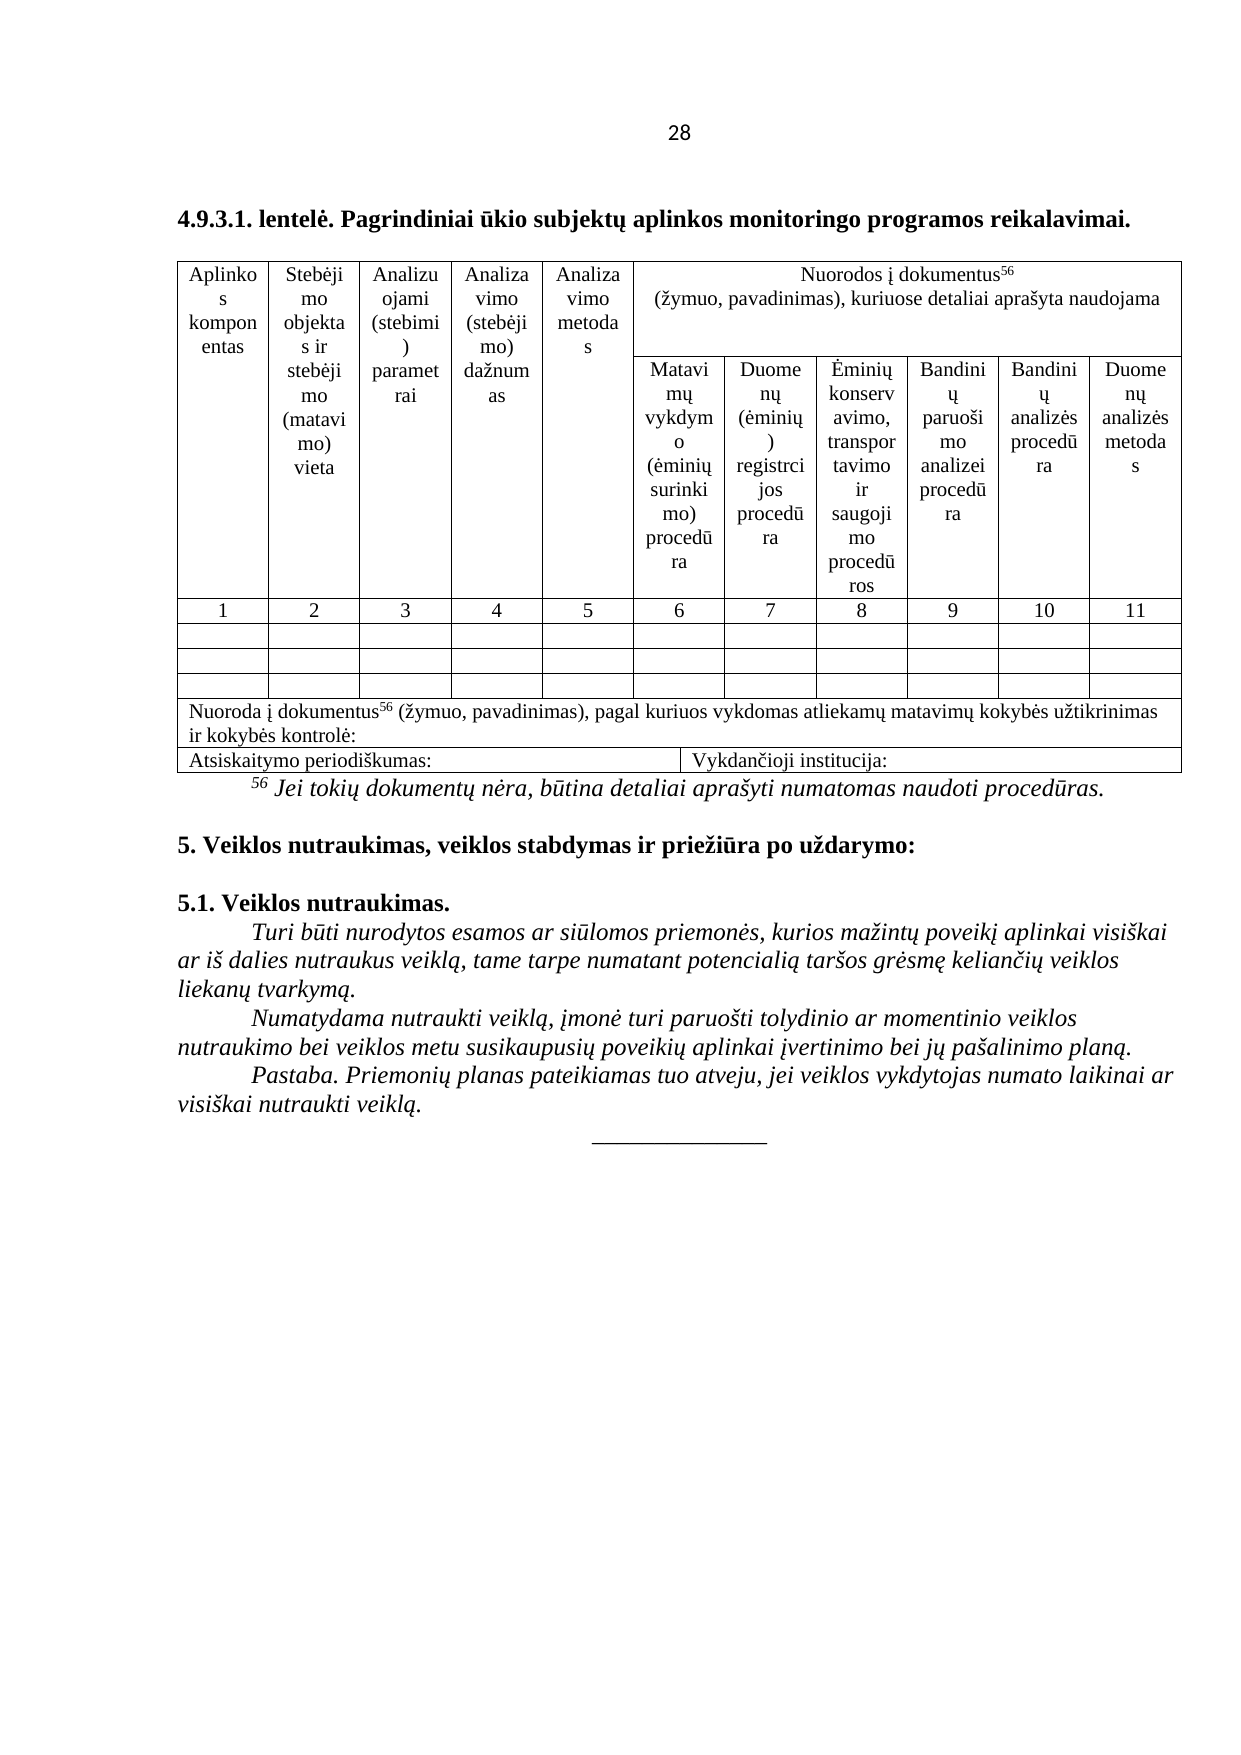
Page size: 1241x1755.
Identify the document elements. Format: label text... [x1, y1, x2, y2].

table_cell Ėminių konservavimo, transportavimo ir saugojimo procedūros [817, 357, 907, 597]
table_cell [360, 624, 451, 648]
text 4.9.3.1. lentelė. Pagrindiniai ūkio subjektų aplinkos monitoringo programos reikalavimai. [177, 204, 1181, 232]
table_cell [543, 674, 633, 698]
table_cell [634, 674, 724, 698]
table_cell Duomenų (ėminių) registrcijos procedūra [725, 357, 816, 597]
table_cell [725, 649, 816, 673]
table_cell 4 [452, 599, 542, 622]
table_cell [634, 624, 724, 648]
table_header Stebėjimo objektas ir stebėjimo (matavimo) vieta [269, 262, 359, 597]
table_cell [360, 674, 451, 698]
table_cell 8 [817, 599, 907, 622]
table_cell [178, 649, 268, 673]
table_cell [999, 649, 1089, 673]
table_cell [452, 624, 542, 648]
text 56 Jei tokių dokumentų nėra, būtina detaliai aprašyti numatomas naudoti procedūras. [177, 773, 1181, 802]
table_cell [725, 624, 816, 648]
text 5. Veiklos nutraukimas, veiklos stabdymas ir priežiūra po uždarymo: [177, 831, 1181, 859]
table_header Analizuojami (stebimi) parametrai [360, 262, 451, 597]
table_cell [725, 674, 816, 698]
table_cell Vykdančioji institucija: [681, 748, 1181, 772]
table_cell [817, 649, 907, 673]
table_cell 7 [725, 599, 816, 622]
table_cell [452, 674, 542, 698]
table_cell 10 [999, 599, 1089, 622]
table_cell 6 [634, 599, 724, 622]
table_cell Atsiskaitymo periodiškumas: [178, 748, 680, 772]
table_cell [178, 674, 268, 698]
table_cell [999, 674, 1089, 698]
table_cell 2 [269, 599, 359, 622]
text Turi būti nurodytos esamos ar siūlomos priemonės, kurios mažintų poveikį aplinkai visiškai ar iš dalies nutraukus veiklą, tame tarpe numatant potencialią taršos grėsmę keliančių veiklos liekanų tvarkymą. [177, 917, 1181, 1003]
table_header Aplinkos komponentas [178, 262, 268, 597]
table_cell [817, 624, 907, 648]
table_header Analizavimo (stebėjimo) dažnumas [452, 262, 542, 597]
table_cell [543, 649, 633, 673]
table_cell Bandinių analizės procedūra [999, 357, 1089, 597]
table_cell 11 [1090, 599, 1181, 622]
table_cell [999, 624, 1089, 648]
table_cell Duomenų analizės metodas [1090, 357, 1181, 597]
table_header Nuorodos į dokumentus56 (žymuo, pavadinimas), kuriuose detaliai aprašyta naudojama [634, 262, 1181, 356]
table_cell [1090, 624, 1181, 648]
table_cell [1090, 674, 1181, 698]
table_cell [543, 624, 633, 648]
text Pastaba. Priemonių planas pateikiamas tuo atveju, jei veiklos vykdytojas numato laikinai ar visiškai nutraukti veiklą. [177, 1061, 1181, 1118]
table_cell 1 [178, 599, 268, 622]
table_cell Bandinių paruošimo analizei procedūra [908, 357, 998, 597]
text Numatydama nutraukti veiklą, įmonė turi paruošti tolydinio ar momentinio veiklos nutraukimo bei veiklos metu susikaupusių poveikių aplinkai įvertinimo bei jų pašalinimo planą. [177, 1003, 1181, 1061]
table_cell [817, 674, 907, 698]
table_cell [908, 674, 998, 698]
table_cell 5 [543, 599, 633, 622]
text 5.1. Veiklos nutraukimas. [177, 888, 1181, 917]
table_cell [908, 624, 998, 648]
table_cell 9 [908, 599, 998, 622]
table_cell [452, 649, 542, 673]
table_header Analizavimo metodas [543, 262, 633, 597]
table_cell [634, 649, 724, 673]
table_cell [1090, 649, 1181, 673]
table_cell 3 [360, 599, 451, 622]
table_cell Nuoroda į dokumentus56 (žymuo, pavadinimas), pagal kuriuos vykdomas atliekamų matavimų kokybės užtikrinimas ir kokybės kontrolė: [178, 699, 1181, 747]
table_cell [269, 674, 359, 698]
table_cell [908, 649, 998, 673]
text ______________ [177, 1118, 1181, 1147]
table_cell [178, 624, 268, 648]
table_cell Matavimų vykdymo (ėminių surinkimo) procedūra [634, 357, 724, 597]
table_cell [360, 649, 451, 673]
table_cell [269, 649, 359, 673]
table_cell [269, 624, 359, 648]
